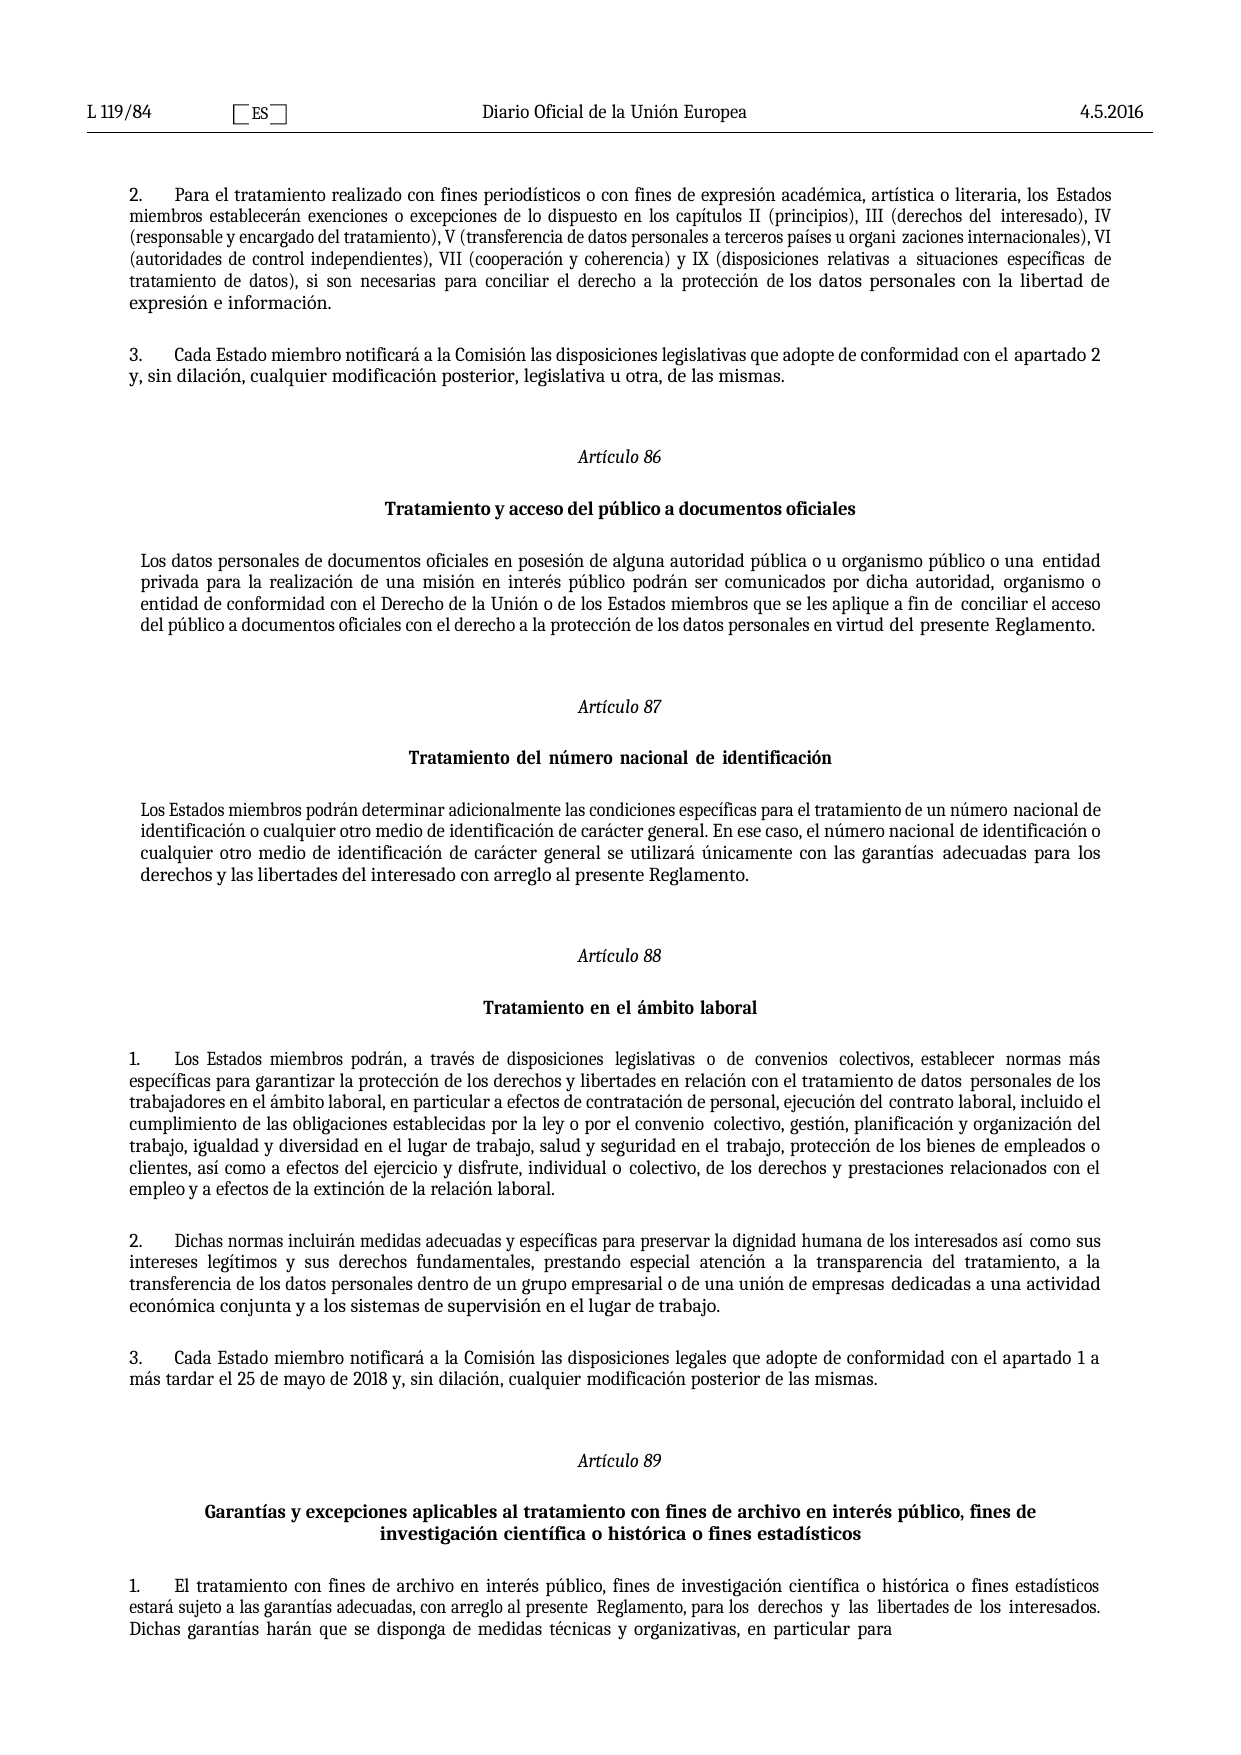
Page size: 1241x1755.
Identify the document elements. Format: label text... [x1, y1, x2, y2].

text Artículo 86 [193, 446, 1047, 469]
text Artículo 87 [193, 695, 1047, 718]
list Los Estados miembros podrán, a través de disposiciones legislativas o de convenios colectivos, establecer normas más específicas para garantizar la protección de los derechos y libertades en relación con el tratamiento de datos personales de los trabajadores en el ámbito laboral, en particular a efectos de contratación de personal, ejecución del contrato laboral, incluido el cumplimiento de las obligaciones establecidas por la ley o por el convenio colectivo, gestión, planificación y organización del trabajo, igualdad y diversidad en el lugar de trabajo, salud y seguridad en el trabajo, protección de los bienes de empleados o clientes, así como a efectos del ejercicio y disfrute, individual o colectivo, de los derechos y prestaciones relacionados con el empleo y a efectos de la extinción de la relación laboral. [129, 1048, 1101, 1201]
subtitle Garantías y excepciones aplicables al tratamiento con fines de archivo en interés público, fines de investigación científica o histórica o fines estadísticos [193, 1502, 1047, 1545]
text Los Estados miembros podrán determinar adicionalmente las condiciones específicas para el tratamiento de un número nacional de identificación o cualquier otro medio de identificación de carácter general. En ese caso, el número nacional de identificación o cualquier otro medio de identificación de carácter general se utilizará únicamente con las garantías adecuadas para los derechos y las libertades del interesado con arreglo al presente Reglamento. [140, 799, 1101, 886]
subtitle Tratamiento y acceso del público a documentos oficiales [193, 497, 1047, 520]
text Artículo 88 [193, 945, 1047, 967]
text Los datos personales de documentos oficiales en posesión de alguna autoridad pública o u organismo público o una entidad privada para la realización de una misión en interés público podrán ser comunicados por dicha autoridad, organismo o entidad de conformidad con el Derecho de la Unión o de los Estados miembros que se les aplique a fin de conciliar el acceso del público a documentos oficiales con el derecho a la protección de los datos personales en virtud del presente Reglamento. [140, 550, 1101, 637]
subtitle Tratamiento en el ámbito laboral [193, 996, 1047, 1019]
list Cada Estado miembro notificará a la Comisión las disposiciones legales que adopte de conformidad con el apartado 1 a más tardar el 25 de mayo de 2018 y, sin dilación, cualquier modificación posterior de las mismas. [129, 1347, 1101, 1390]
list Para el tratamiento realizado con fines periodísticos o con fines de expresión académica, artística o literaria, los Estados miembros establecerán exenciones o excepciones de lo dispuesto en los capítulos II (principios), III (derechos del interesado), IV (responsable y encargado del tratamiento), V (transferencia de datos personales a terceros países u organi­ zaciones internacionales), VI (autoridades de control independientes), VII (cooperación y coherencia) y IX (disposiciones relativas a situaciones específicas de tratamiento de datos), si son necesarias para conciliar el derecho a la protección de los datos personales con la libertad de expresión e información. [129, 184, 1111, 314]
list Dichas normas incluirán medidas adecuadas y específicas para preservar la dignidad humana de los interesados así como sus intereses legítimos y sus derechos fundamentales, prestando especial atención a la transparencia del tratamiento, a la transferencia de los datos personales dentro de un grupo empresarial o de una unión de empresas dedicadas a una actividad económica conjunta y a los sistemas de supervisión en el lugar de trabajo. [129, 1230, 1101, 1317]
list El tratamiento con fines de archivo en interés público, fines de investigación científica o histórica o fines estadísticos estará sujeto a las garantías adecuadas, con arreglo al presente Reglamento, para los derechos y las libertades de los interesados. Dichas garantías harán que se disponga de medidas técnicas y organizativas, en particular para [129, 1575, 1101, 1640]
subtitle Tratamiento del número nacional de identificación [193, 747, 1047, 770]
list Cada Estado miembro notificará a la Comisión las disposiciones legislativas que adopte de conformidad con el apartado 2 y, sin dilación, cualquier modificación posterior, legislativa u otra, de las mismas. [129, 344, 1101, 387]
text Artículo 89 [193, 1449, 1047, 1472]
